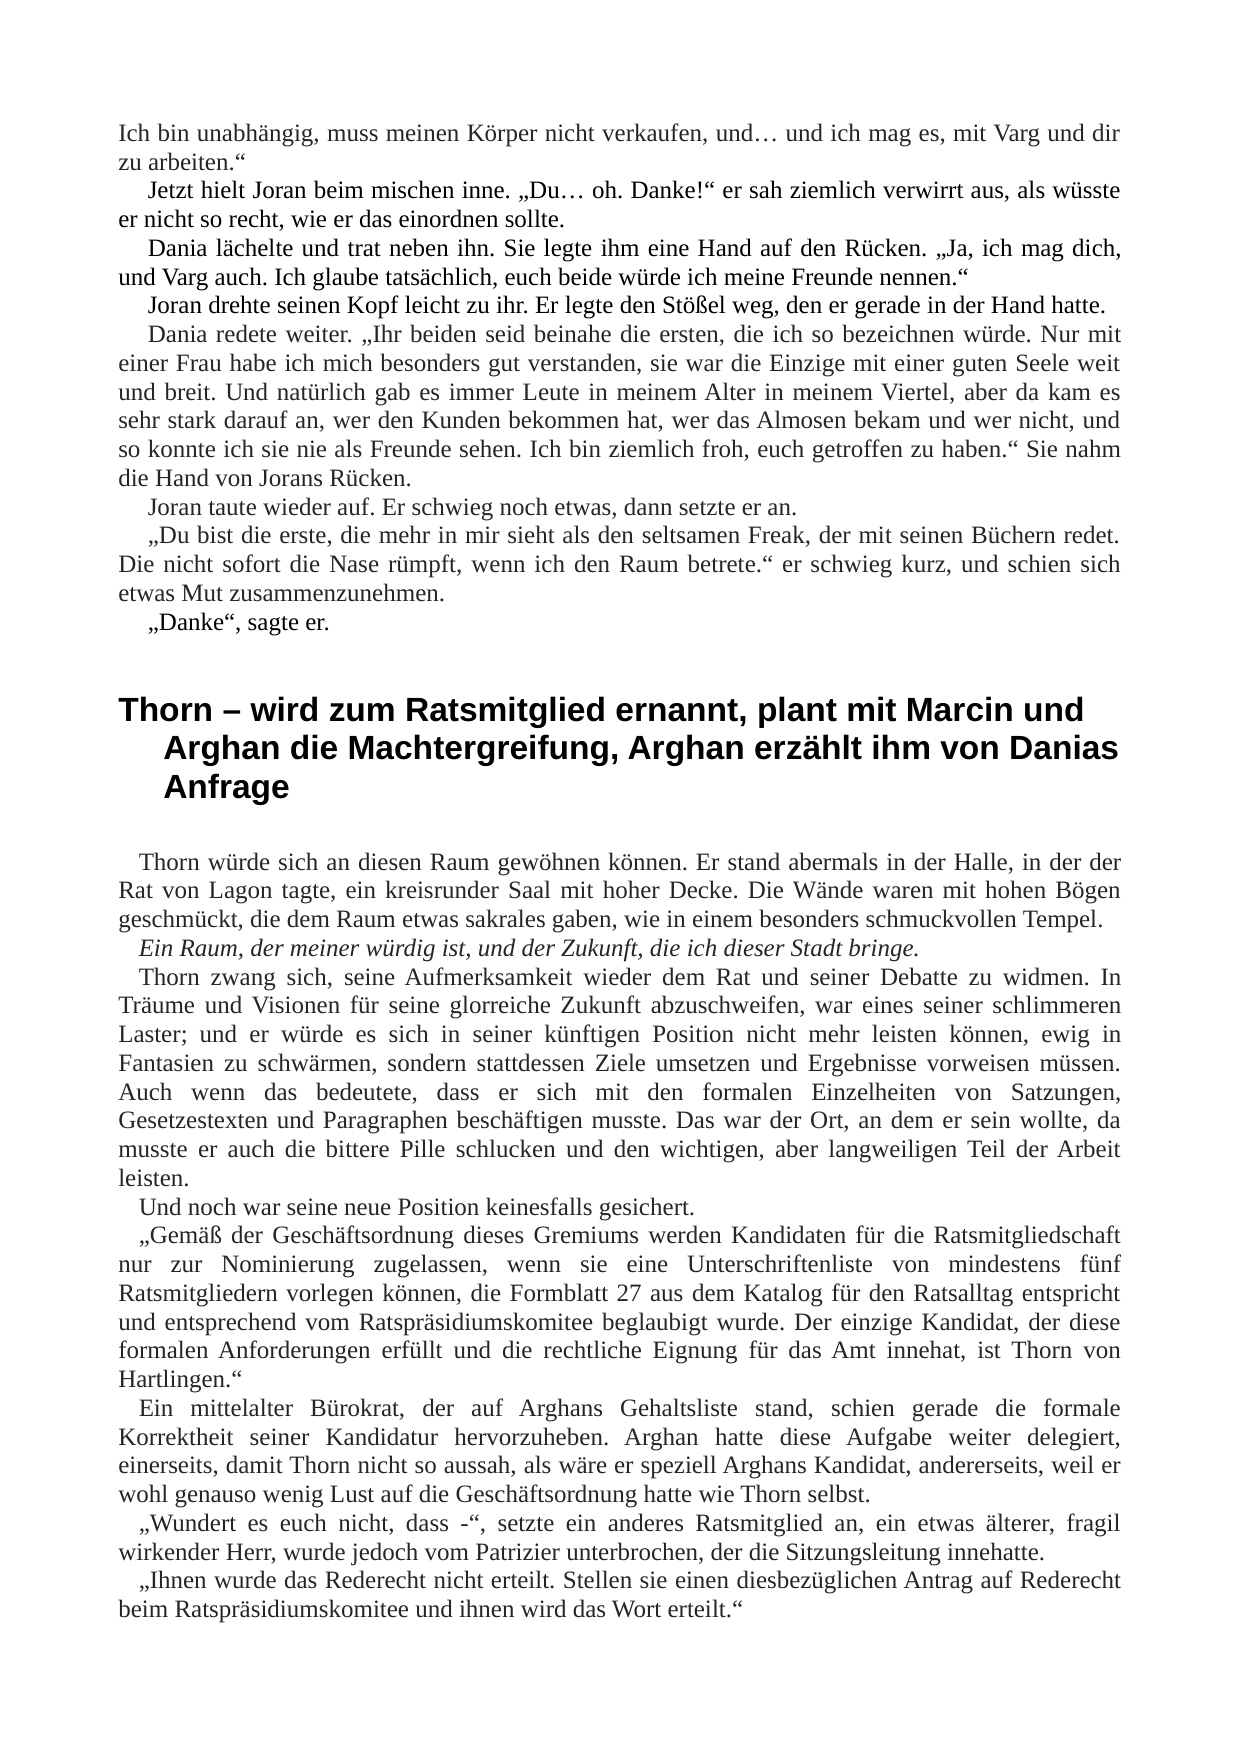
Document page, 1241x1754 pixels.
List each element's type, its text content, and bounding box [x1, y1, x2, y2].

text „Wundert es euch nicht, dass -“, setzte ein anderes Ratsmitglied an, ein etwas älterer, fragil wirkender Herr, wurde jedoch vom Patrizier unterbrochen, der die Sitzungsleitung innehatte. [118, 1508, 1122, 1565]
text Ein mittelalter Bürokrat, der auf Arghans Gehaltsliste stand, schien gerade die formale Korrektheit seiner Kandidatur hervorzuheben. Arghan hatte diese Aufgabe weiter delegiert, einerseits, damit Thorn nicht so aussah, als wäre er speziell Arghans Kandidat, andererseits, weil er wohl genauso wenig Lust auf die Geschäftsordnung hatte wie Thorn selbst. [118, 1393, 1122, 1508]
text Thorn würde sich an diesen Raum gewöhnen können. Er stand abermals in der Halle, in der der Rat von Lagon tagte, ein kreisrunder Saal mit hoher Decke. Die Wände waren mit hohen Bögen geschmückt, die dem Raum etwas sakrales gaben, wie in einem besonders schmuckvollen Tempel. [118, 847, 1122, 933]
text Jetzt hielt Joran beim mischen inne. „Du… oh. Danke!“ er sah ziemlich verwirrt aus, als wüsste er nicht so recht, wie er das einordnen sollte. [118, 176, 1122, 233]
text Thorn zwang sich, seine Aufmerksamkeit wieder dem Rat und seiner Debatte zu widmen. In Träume und Visionen für seine glorreiche Zukunft abzuschweifen, war eines seiner schlimmeren Laster; und er würde es sich in seiner künftigen Position nicht mehr leisten können, ewig in Fantasien zu schwärmen, sondern stattdessen Ziele umsetzen und Ergebnisse vorweisen müssen. Auch wenn das bedeutete, dass er sich mit den formalen Einzelheiten von Satzungen, Gesetzestexten und Paragraphen beschäftigen musste. Das war der Ort, an dem er sein wollte, da musste er auch die bittere Pille schlucken und den wichtigen, aber langweiligen Teil der Arbeit leisten. [118, 962, 1122, 1192]
text Joran taute wieder auf. Er schwieg noch etwas, dann setzte er an. [118, 492, 1122, 521]
text „Gemäß der Geschäftsordnung dieses Gremiums werden Kandidaten für die Ratsmitgliedschaft nur zur Nominierung zugelassen, wenn sie eine Unterschriftenliste von mindestens fünf Ratsmitgliedern vorlegen können, die Formblatt 27 aus dem Katalog für den Ratsalltag entspricht und entsprechend vom Ratspräsidiumskomitee beglaubigt wurde. Der einzige Kandidat, der diese formalen Anforderungen erfüllt und die rechtliche Eignung für das Amt innehat, ist Thorn von Hartlingen.“ [118, 1220, 1122, 1393]
text „Ihnen wurde das Rederecht nicht erteilt. Stellen sie einen diesbezüglichen Antrag auf Rederecht beim Ratspräsidiumskomitee und ihnen wird das Wort erteilt.“ [118, 1565, 1122, 1623]
subtitle Thorn – wird zum Ratsmitglied ernannt, plant mit Marcin und Arghan die Machtergreifung, Arghan erzählt ihm von Danias Anfrage [118, 689, 1122, 805]
text Dania lächelte und trat neben ihn. Sie legte ihm eine Hand auf den Rücken. „Ja, ich mag dich, und Varg auch. Ich glaube tatsächlich, euch beide würde ich meine Freunde nennen.“ [118, 233, 1122, 291]
text „Du bist die erste, die mehr in mir sieht als den seltsamen Freak, der mit seinen Büchern redet. Die nicht sofort die Nase rümpft, wenn ich den Raum betrete.“ er schwieg kurz, und schien sich etwas Mut zusammenzunehmen. [118, 521, 1122, 607]
text „Danke“, sagte er. [118, 607, 1122, 636]
text Dania redete weiter. „Ihr beiden seid beinahe die ersten, die ich so bezeichnen würde. Nur mit einer Frau habe ich mich besonders gut verstanden, sie war die Einzige mit einer guten Seele weit und breit. Und natürlich gab es immer Leute in meinem Alter in meinem Viertel, aber da kam es sehr stark darauf an, wer den Kunden bekommen hat, wer das Almosen bekam und wer nicht, und so konnte ich sie nie als Freunde sehen. Ich bin ziemlich froh, euch getroffen zu haben.“ Sie nahm die Hand von Jorans Rücken. [118, 319, 1122, 492]
text Joran drehte seinen Kopf leicht zu ihr. Er legte den Stößel weg, den er gerade in der Hand hatte. [118, 291, 1122, 319]
text Ich bin unabhängig, muss meinen Körper nicht verkaufen, und… und ich mag es, mit Varg und dir zu arbeiten.“ [118, 118, 1122, 176]
text Und noch war seine neue Position keinesfalls gesichert. [118, 1192, 1122, 1220]
text Ein Raum, der meiner würdig ist, und der Zukunft, die ich dieser Stadt bringe. [118, 933, 1122, 962]
